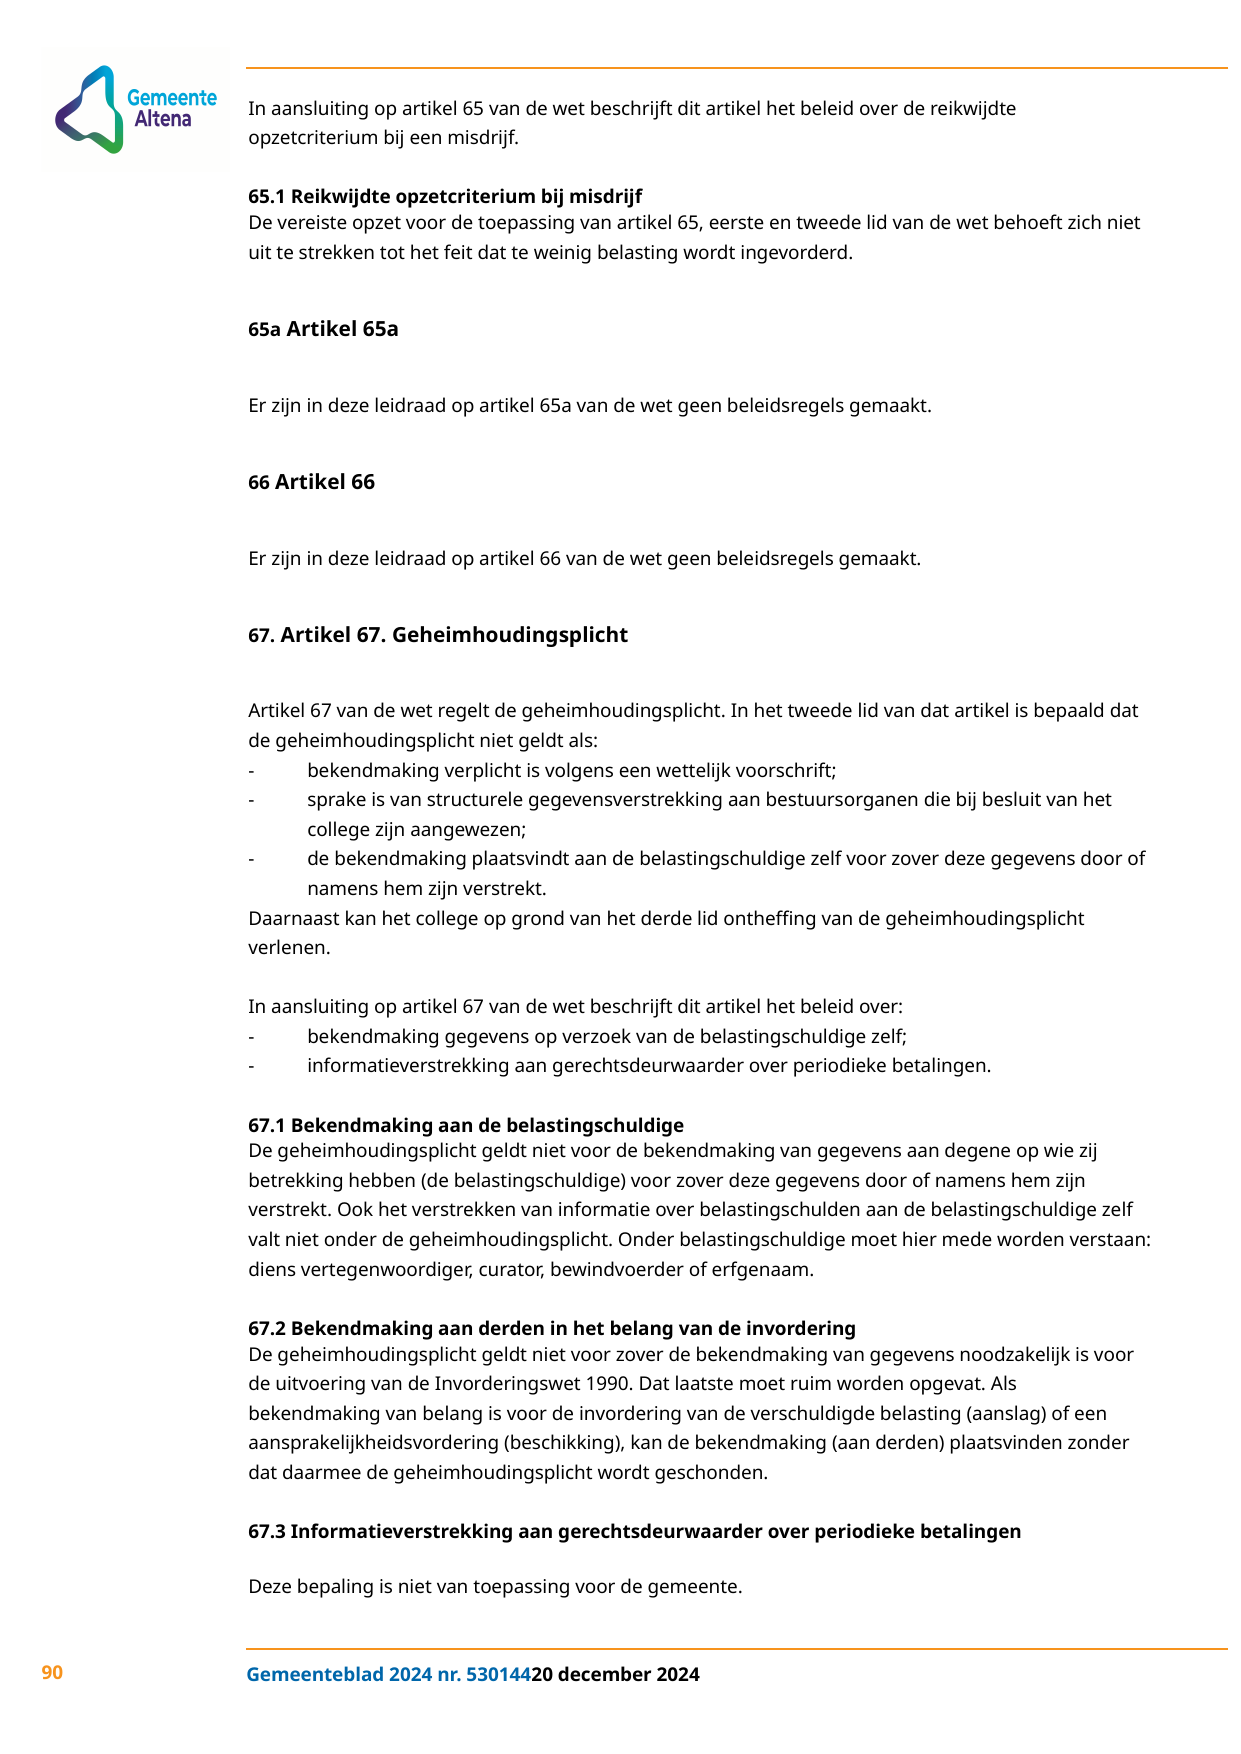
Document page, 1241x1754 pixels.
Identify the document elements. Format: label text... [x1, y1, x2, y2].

list informatieverstrekking aan gerechtsdeurwaarder over periodieke betalingen. [248, 1053, 1152, 1078]
text Artikel 67 van de wet regelt de geheimhoudingsplicht. In het tweede lid van dat artikel is bepaald dat de geheimhoudingsplicht niet geldt als: [248, 698, 1152, 753]
text 67.1 Bekendmaking aan de belastingschuldige [248, 1112, 1152, 1137]
text De vereiste opzet voor de toepassing van artikel 65, eerste en tweede lid van de wet behoeft zich niet uit te strekken tot het feit dat te weinig belasting wordt ingevorderd. [248, 209, 1152, 264]
text 66 Artikel 66 [248, 467, 1152, 495]
list de bekendmaking plaatsvindt aan de belastingschuldige zelf voor zover deze gegevens door of namens hem zijn verstrekt. [248, 846, 1152, 901]
text 65.1 Reikwijdte opzetcriterium bij misdrijf [248, 183, 1152, 209]
text In aansluiting op artikel 65 van de wet beschrijft dit artikel het beleid over de reikwijdte opzetcriterium bij een misdrijf. [248, 95, 1152, 150]
list bekendmaking verplicht is volgens een wettelijk voorschrift; [248, 757, 1152, 782]
text Er zijn in deze leidraad op artikel 65a van de wet geen beleidsregels gemaakt. [248, 392, 1152, 417]
text Deze bepaling is niet van toepassing voor de gemeente. [248, 1573, 1152, 1599]
picture [41, 47, 231, 172]
text In aansluiting op artikel 67 van de wet beschrijft dit artikel het beleid over: [248, 993, 1152, 1019]
text De geheimhoudingsplicht geldt niet voor zover de bekendmaking van gegevens noodzakelijk is voor de uitvoering van de Invorderingswet 1990. Dat laatste moet ruim worden opgevat. Als bekendmaking van belang is voor de invordering van de verschuldigde belasting (aanslag) of een aansprakelijkheidsvordering (beschikking), kan de bekendmaking (aan derden) plaatsvinden zonder dat daarmee de geheimhoudingsplicht wordt geschonden. [248, 1341, 1152, 1485]
text De geheimhoudingsplicht geldt niet voor de bekendmaking van gegevens aan degene op wie zij betrekking hebben (de belastingschuldige) voor zover deze gegevens door of namens hem zijn verstrekt. Ook het verstrekken van informatie over belastingschulden aan de belastingschuldige zelf valt niet onder de geheimhoudingsplicht. Onder belastingschuldige moet hier mede worden verstaan: diens vertegenwoordiger, curator, bewindvoerder of erfgenaam. [248, 1137, 1152, 1282]
text Daarnaast kan het college op grond van het derde lid ontheffing van de geheimhoudingsplicht verlenen. [248, 905, 1152, 960]
list sprake is van structurele gegevensverstrekking aan bestuursorganen die bij besluit van het college zijn aangewezen; [248, 786, 1152, 842]
text 67. Artikel 67. Geheimhoudingsplicht [248, 620, 1152, 648]
text 67.2 Bekendmaking aan derden in het belang van de invordering [248, 1315, 1152, 1341]
text 67.3 Informatieverstrekking aan gerechtsdeurwaarder over periodieke betalingen [248, 1518, 1152, 1544]
list bekendmaking gegevens op verzoek van de belastingschuldige zelf; [248, 1023, 1152, 1049]
text 65a Artikel 65a [248, 314, 1152, 342]
text Er zijn in deze leidraad op artikel 66 van de wet geen beleidsregels gemaakt. [248, 545, 1152, 570]
